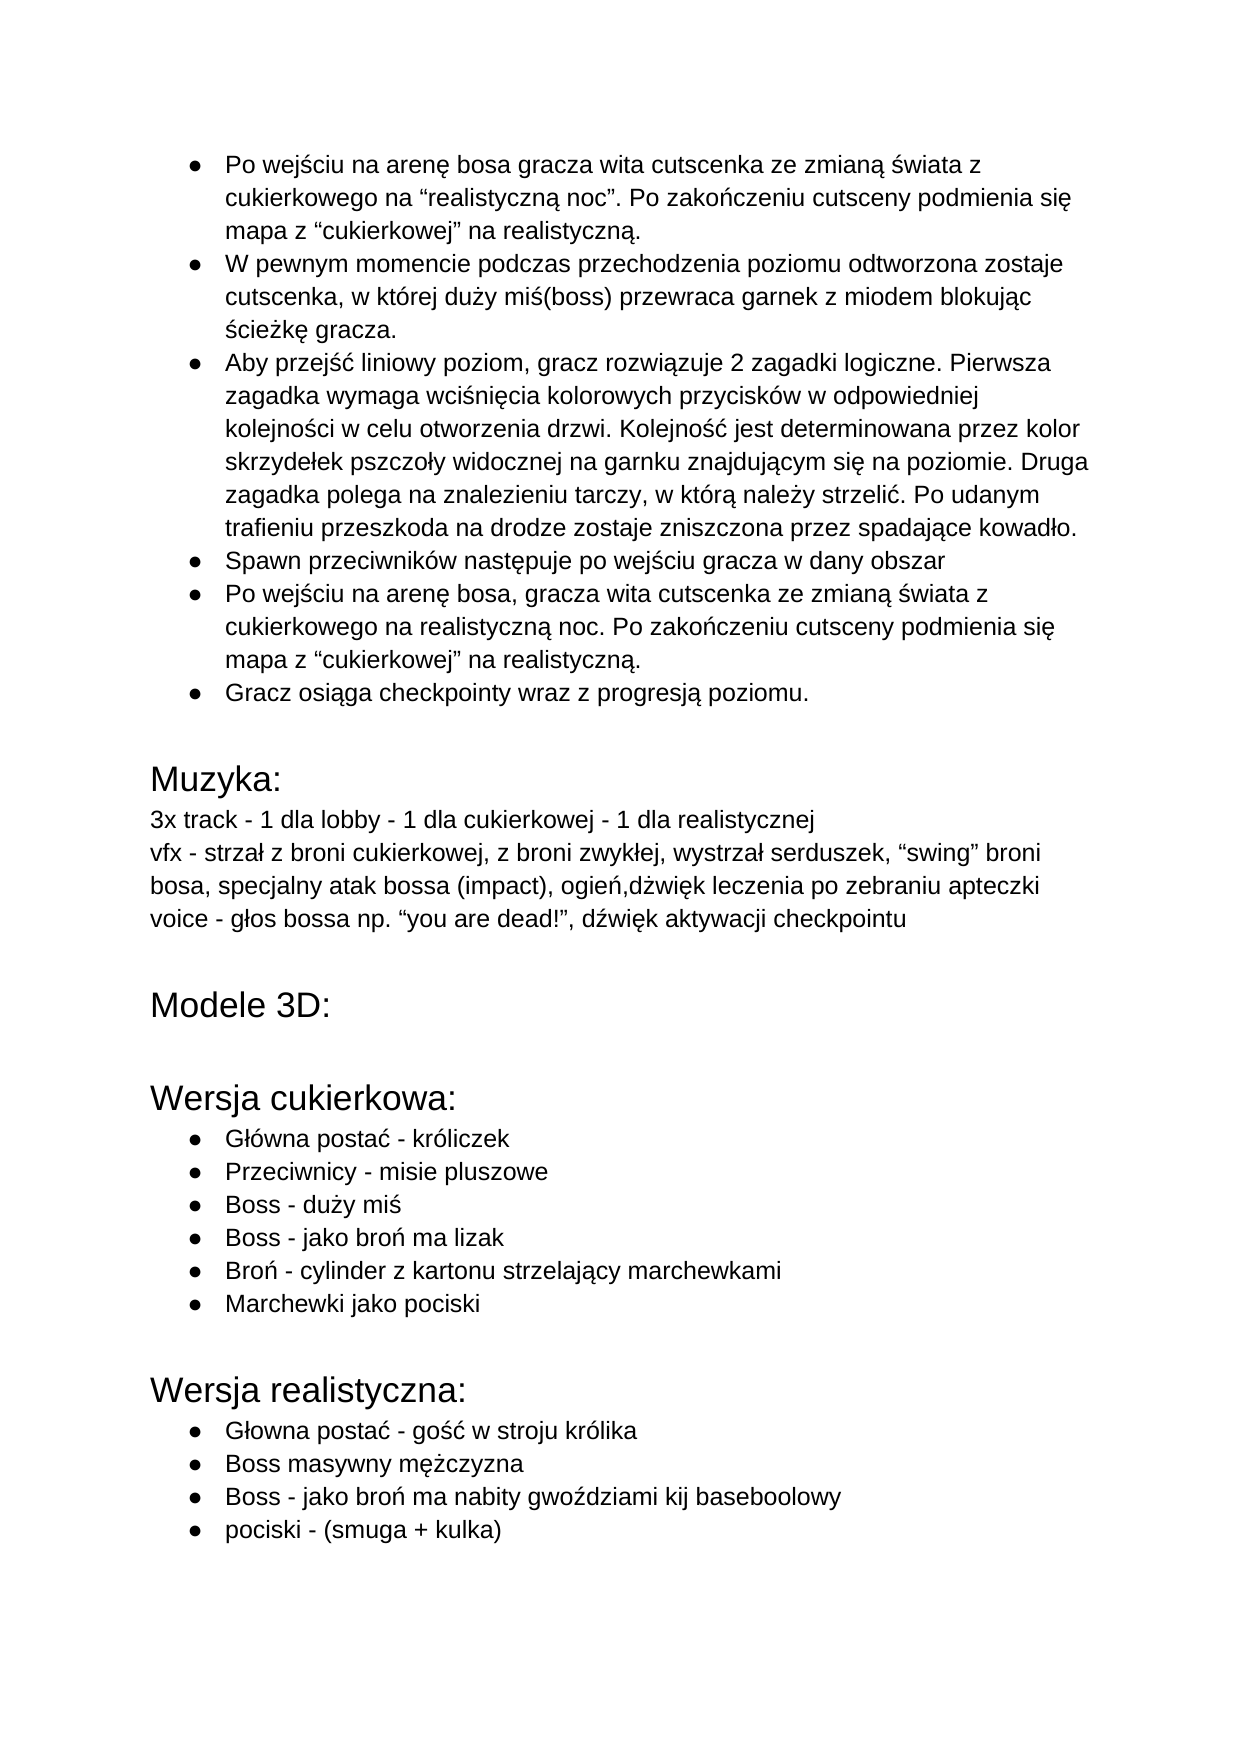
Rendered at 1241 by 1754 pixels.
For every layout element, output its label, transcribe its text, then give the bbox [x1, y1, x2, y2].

text Wersja realistyczna: [150, 1369, 1091, 1410]
list Główna postać - króliczek [187, 1124, 1091, 1153]
list Gracz osiąga checkpointy wraz z progresją poziomu. [187, 678, 1091, 707]
list W pewnym momencie podczas przechodzenia poziomu odtworzona zostaje cutscenka, w której duży miś(boss) przewraca garnek z miodem blokując ścieżkę gracza. [187, 249, 1091, 344]
text Wersja cukierkowa: [150, 1077, 1091, 1118]
list Głowna postać - gość w stroju królika [187, 1416, 1091, 1444]
text voice - głos bossa np. “you are dead!”, dźwięk aktywacji checkpointu [150, 904, 1091, 933]
text Muzyka: [150, 758, 1091, 799]
list Broń - cylinder z kartonu strzelający marchewkami [187, 1256, 1091, 1285]
list pociski - (smuga + kulka) [187, 1515, 1091, 1543]
list Przeciwnicy - misie pluszowe [187, 1157, 1091, 1186]
list Spawn przeciwników następuje po wejściu gracza w dany obszar [187, 546, 1091, 575]
text Modele 3D: [150, 984, 1091, 1024]
list Boss - duży miś [187, 1190, 1091, 1219]
list Po wejściu na arenę bosa gracza wita cutscenka ze zmianą świata z cukierkowego na “realistyczną noc”. Po zakończeniu cutsceny podmienia się mapa z “cukierkowej” na realistyczną. [187, 150, 1091, 245]
list Po wejściu na arenę bosa, gracza wita cutscenka ze zmianą świata z cukierkowego na realistyczną noc. Po zakończeniu cutsceny podmienia się mapa z “cukierkowej” na realistyczną. [187, 579, 1091, 674]
text vfx - strzał z broni cukierkowej, z broni zwykłej, wystrzał serduszek, “swing” broni bosa, specjalny atak bossa (impact), ogień,dżwięk leczenia po zebraniu apteczki [150, 838, 1091, 900]
list Marchewki jako pociski [187, 1289, 1091, 1318]
list Boss masywny mężczyzna [187, 1449, 1091, 1477]
list Boss - jako broń ma nabity gwoździami kij baseboolowy [187, 1482, 1091, 1511]
text 3x track - 1 dla lobby - 1 dla cukierkowej - 1 dla realistycznej [150, 805, 1091, 834]
list Aby przejść liniowy poziom, gracz rozwiązuje 2 zagadki logiczne. Pierwsza zagadka wymaga wciśnięcia kolorowych przycisków w odpowiedniej kolejności w celu otworzenia drzwi. Kolejność jest determinowana przez kolor skrzydełek pszczoły widocznej na garnku znajdującym się na poziomie. Druga zagadka polega na znalezieniu tarczy, w którą należy strzelić. Po udanym trafieniu przeszkoda na drodze zostaje zniszczona przez spadające kowadło. [187, 348, 1091, 542]
list Boss - jako broń ma lizak [187, 1223, 1091, 1252]
